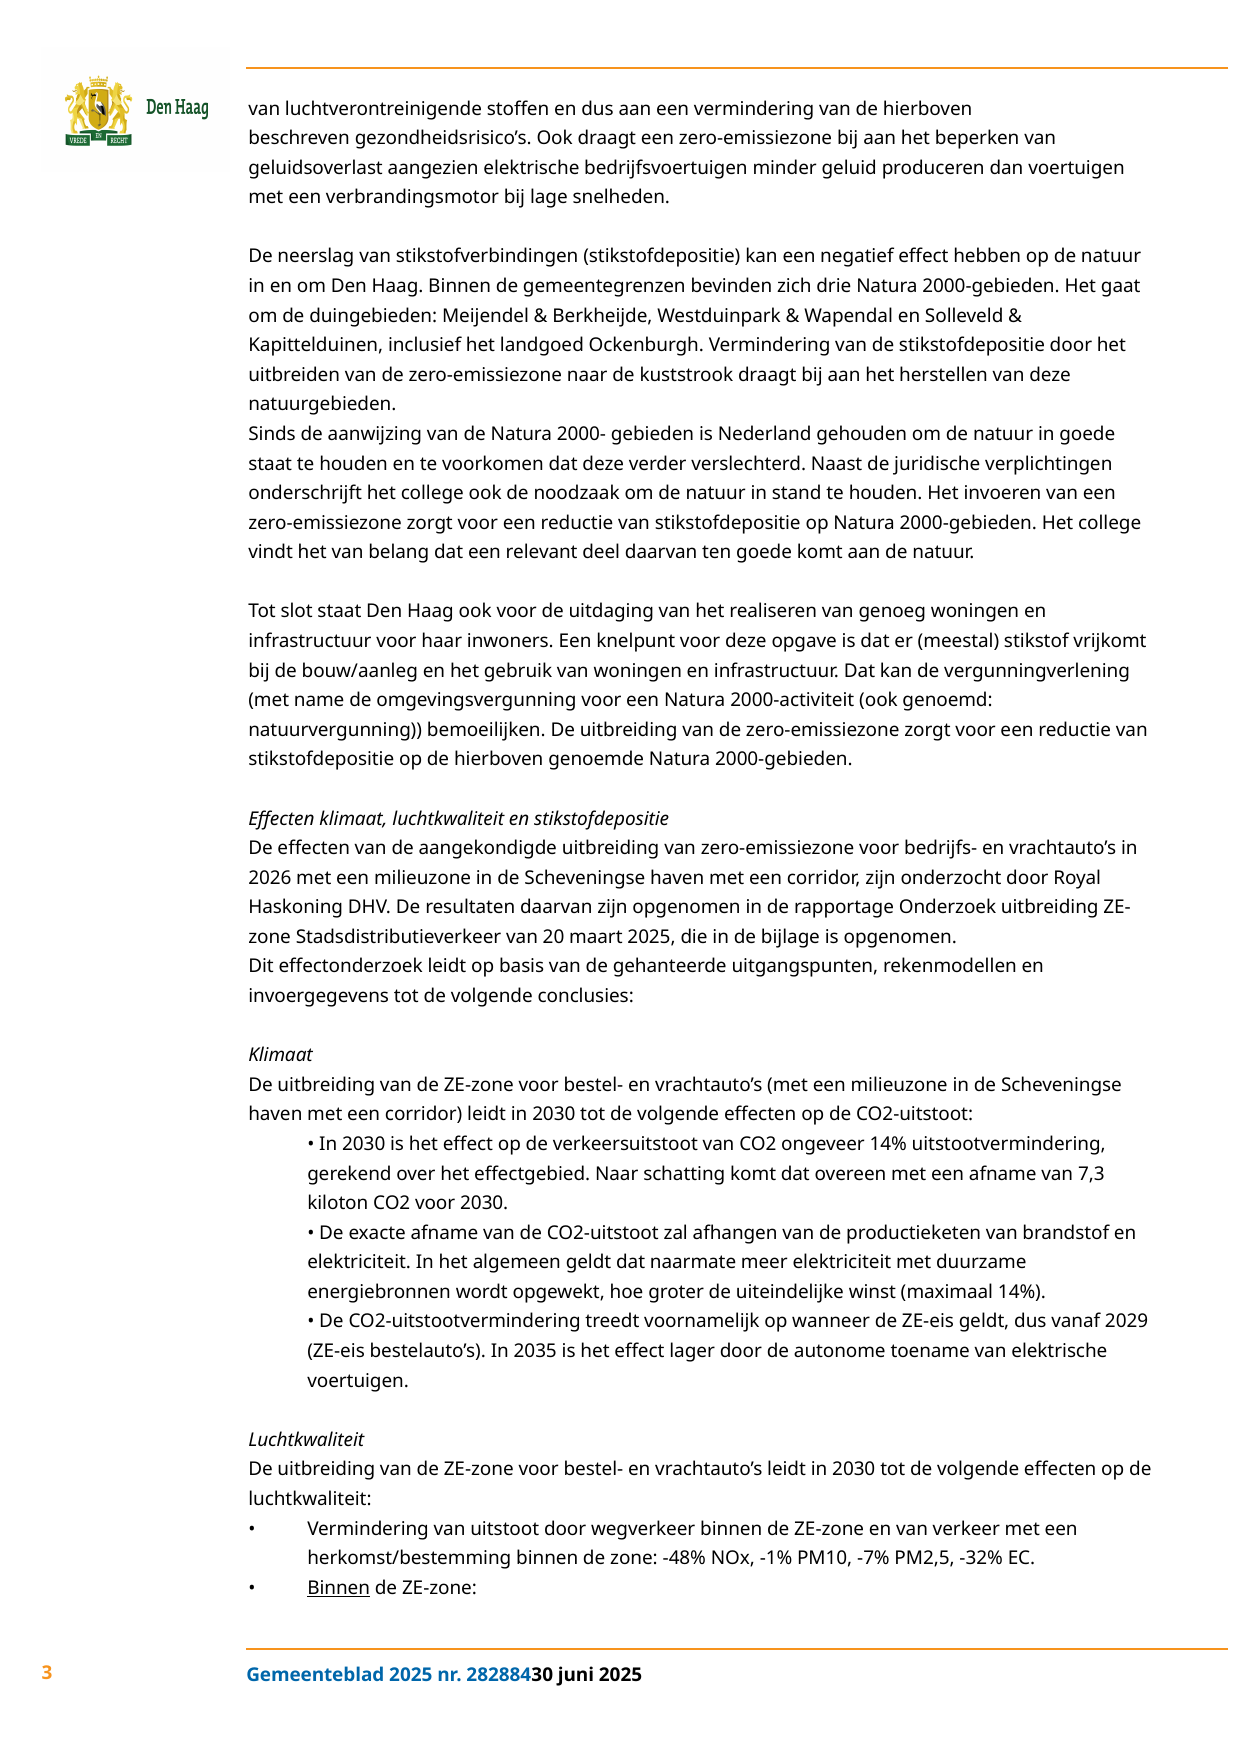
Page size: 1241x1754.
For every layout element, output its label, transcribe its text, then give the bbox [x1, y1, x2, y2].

picture [41, 47, 231, 172]
list Binnen de ZE-zone: [248, 1574, 1152, 1600]
text Tot slot staat Den Haag ook voor de uitdaging van het realiseren van genoeg woningen en infrastructuur voor haar inwoners. Een knelpunt voor deze opgave is dat er (meestal) stikstof vrijkomt bij de bouw/aanleg en het gebruik van woningen en infrastructuur. Dat kan de vergunningverlening (met name de omgevingsvergunning voor een Natura 2000-activiteit (ook genoemd: natuurvergunning)) bemoeilijken. De uitbreiding van de zero-emissiezone zorgt voor een reductie van stikstofdepositie op de hierboven genoemde Natura 2000-gebieden. [248, 598, 1152, 771]
list Vermindering van uitstoot door wegverkeer binnen de ZE-zone en van verkeer met een herkomst/bestemming binnen de zone: -48% NOx, -1% PM10, -7% PM2,5, -32% EC. [248, 1515, 1152, 1570]
text Klimaat [248, 1041, 1152, 1067]
text Luchtkwaliteit [248, 1426, 1152, 1452]
text De uitbreiding van de ZE-zone voor bestel- en vrachtauto’s leidt in 2030 tot de volgende effecten op de luchtkwaliteit: [248, 1456, 1152, 1511]
text De neerslag van stikstofverbindingen (stikstofdepositie) kan een negatief effect hebben op de natuur in en om Den Haag. Binnen de gemeentegrenzen bevinden zich drie Natura 2000-gebieden. Het gaat om de duingebieden: Meijendel & Berkheijde, Westduinpark & Wapendal en Solleveld & Kapittelduinen, inclusief het landgoed Ockenburgh. Vermindering van de stikstofdepositie door het uitbreiden van de zero-emissiezone naar de kuststrook draagt bij aan het herstellen van deze natuurgebieden. [248, 243, 1152, 416]
text van luchtverontreinigende stoffen en dus aan een vermindering van de hierboven beschreven gezondheidsrisico’s. Ook draagt een zero-emissiezone bij aan het beperken van geluidsoverlast aangezien elektrische bedrijfsvoertuigen minder geluid produceren dan voertuigen met een verbrandingsmotor bij lage snelheden. [248, 95, 1152, 209]
list • De CO2-uitstootvermindering treedt voornamelijk op wanneer de ZE-eis geldt, dus vanaf 2029 (ZE-eis bestelauto’s). In 2035 is het effect lager door de autonome toename van elektrische voertuigen. [248, 1308, 1152, 1393]
list • De exacte afname van de CO2-uitstoot zal afhangen van de productieketen van brandstof en elektriciteit. In het algemeen geldt dat naarmate meer elektriciteit met duurzame energiebronnen wordt opgewekt, hoe groter de uiteindelijke winst (maximaal 14%). [248, 1219, 1152, 1304]
text Sinds de aanwijzing van de Natura 2000- gebieden is Nederland gehouden om de natuur in goede staat te houden en te voorkomen dat deze verder verslechterd. Naast de juridische verplichtingen onderschrijft het college ook de noodzaak om de natuur in stand te houden. Het invoeren van een zero-emissiezone zorgt voor een reductie van stikstofdepositie op Natura 2000-gebieden. Het college vindt het van belang dat een relevant deel daarvan ten goede komt aan de natuur. [248, 420, 1152, 564]
text Dit effectonderzoek leidt op basis van de gehanteerde uitgangspunten, rekenmodellen en invoergegevens tot de volgende conclusies: [248, 953, 1152, 1008]
list • In 2030 is het effect op de verkeersuitstoot van CO2 ongeveer 14% uitstootvermindering, gerekend over het effectgebied. Naar schatting komt dat overeen met een afname van 7,3 kiloton CO2 voor 2030. [248, 1130, 1152, 1215]
text De effecten van de aangekondigde uitbreiding van zero-emissiezone voor bedrijfs- en vrachtauto’s in 2026 met een milieuzone in de Scheveningse haven met een corridor, zijn onderzocht door Royal Haskoning DHV. De resultaten daarvan zijn opgenomen in de rapportage Onderzoek uitbreiding ZE-zone Stadsdistributieverkeer van 20 maart 2025, die in de bijlage is opgenomen. [248, 834, 1152, 949]
text De uitbreiding van de ZE-zone voor bestel- en vrachtauto’s (met een milieuzone in de Scheveningse haven met een corridor) leidt in 2030 tot de volgende effecten op de CO2-uitstoot: [248, 1071, 1152, 1126]
text Effecten klimaat, luchtkwaliteit en stikstofdepositie [248, 805, 1152, 831]
